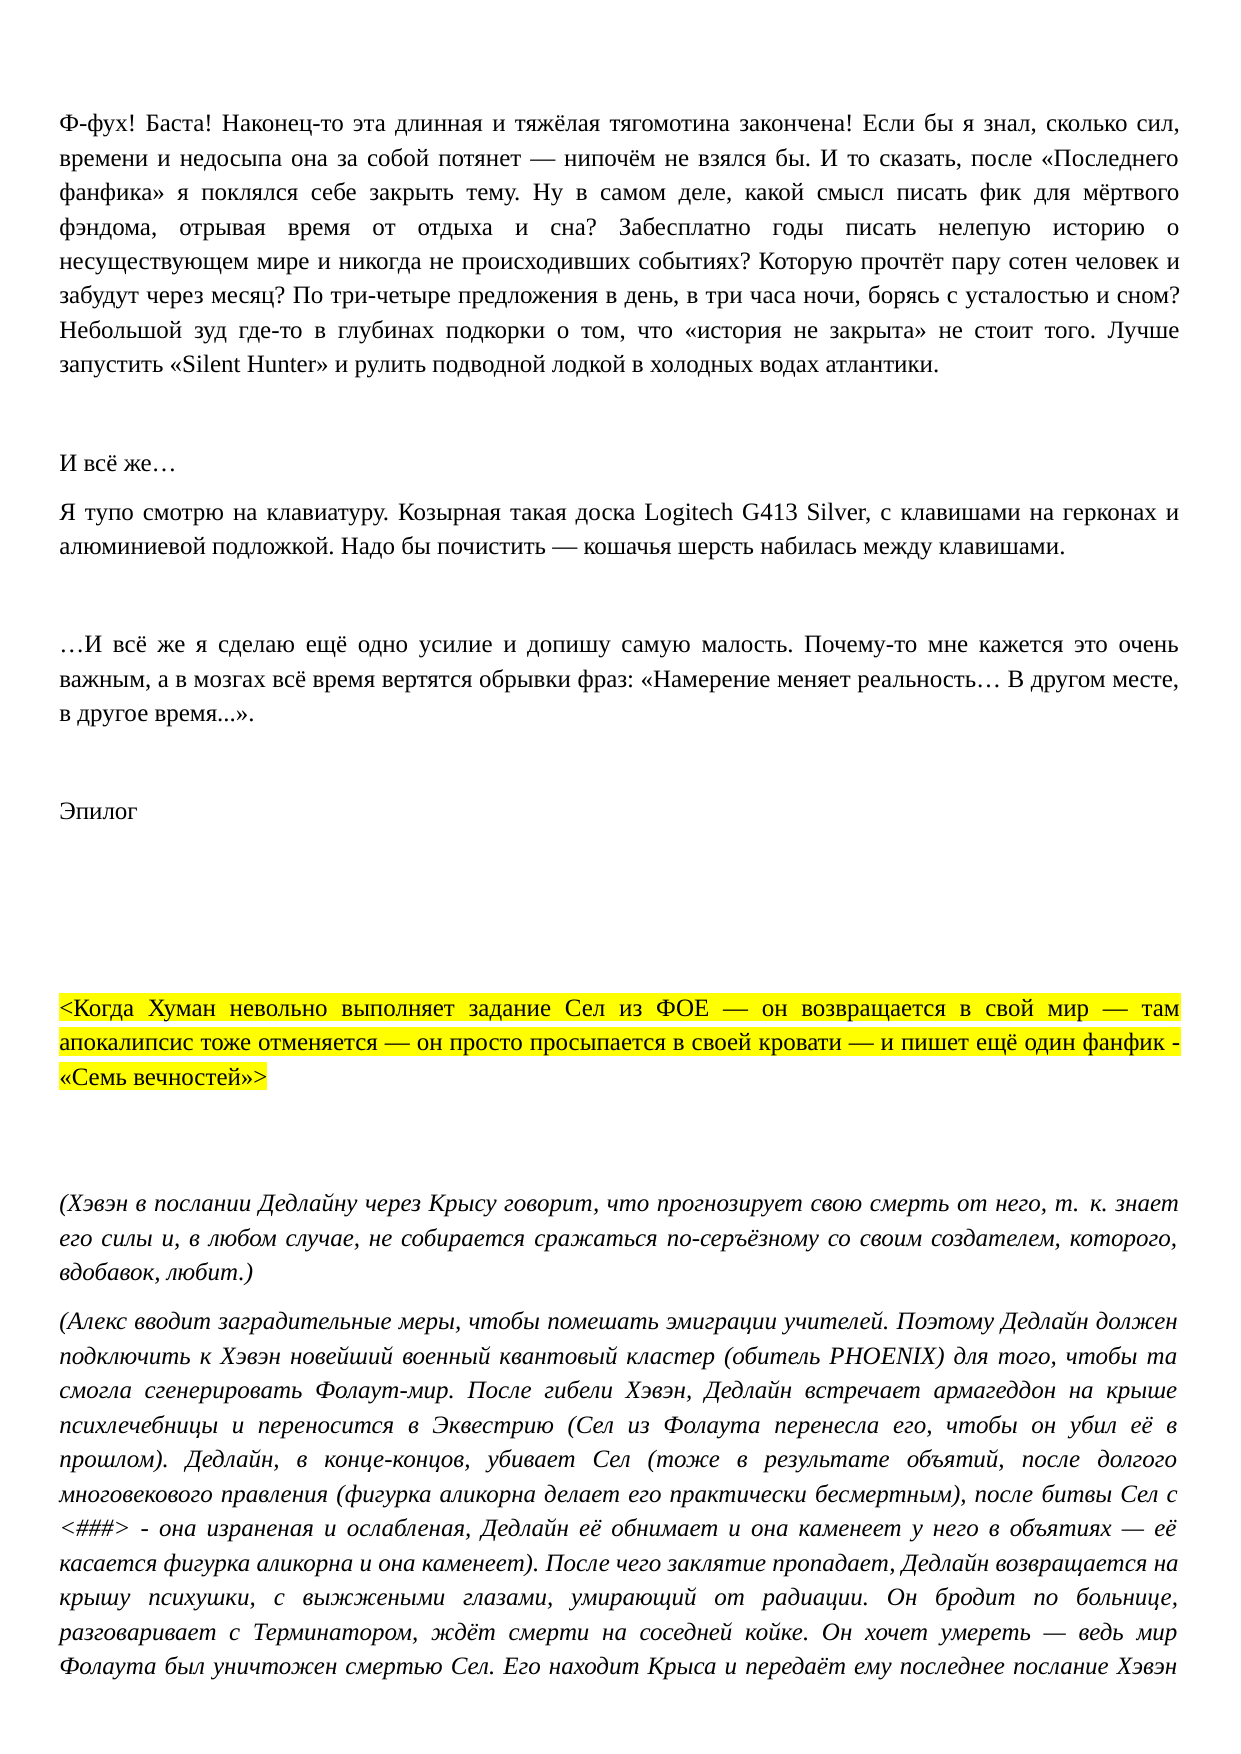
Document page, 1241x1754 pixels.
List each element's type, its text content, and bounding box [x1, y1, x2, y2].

text …И всё же я сделаю ещё одно усилие и допишу самую малость. Почему-то мне кажется это очень важным, а в мозгах всё время вертятся обрывки фраз: «Намерение меняет реальность… В другом месте, в другое время...». [59, 629, 1181, 727]
text <Когда Хуман невольно выполняет задание Сел из ФОЕ — он возвращается в свой мир — там апокалипсис тоже отменяется — он просто просыпается в своей кровати — и пишет ещё один фанфик - «Семь вечностей»> [59, 993, 1181, 1090]
text Эпилог [59, 796, 1181, 825]
text (Алекс вводит заградительные меры, чтобы помешать эмиграции учителей. Поэтому Дедлайн должен подключить к Хэвэн новейший военный квантовый кластер (обитель PHOENIX) для того, чтобы та смогла сгенерировать Фолаут-мир. После гибели Хэвэн, Дедлайн встречает армагеддон на крыше психлечебницы и переносится в Эквестрию (Сел из Фолаута перенесла его, чтобы он убил её в прошлом). Дедлайн, в конце-концов, убивает Сел (тоже в результате объятий, после долгого многовекового правления (фигурка аликорна делает его практически бесмертным), после битвы Сел с <###> - она израненая и ослабленая, Дедлайн её обнимает и она каменеет у него в объятиях — её касается фигурка аликорна и она каменеет). После чего заклятие пропадает, Дедлайн возвращается на крышу психушки, с выжжеными глазами, умирающий от радиации. Он бродит по больнице, разговаривает с Терминатором, ждёт смерти на соседней койке. Он хочет умереть — ведь мир Фолаута был уничтожен смертью Сел. Его находит Крыса и передаёт ему последнее послание Хэвэн [59, 1306, 1181, 1680]
text И всё же… [59, 448, 1181, 476]
text (Хэвэн в послании Дедлайну через Крысу говорит, что прогнозирует свою смерть от него, т. к. знает его силы и, в любом случае, не собирается сражаться по-серъёзному со своим создателем, которого, вдобавок, любит.) [59, 1188, 1181, 1286]
text Ф-фух! Баста! Наконец-то эта длинная и тяжёлая тягомотина закончена! Если бы я знал, сколько сил, времени и недосыпа она за собой потянет — нипочём не взялся бы. И то сказать, после «Последнего фанфика» я поклялся себе закрыть тему. Ну в самом деле, какой смысл писать фик для мёртвого фэндома, отрывая время от отдыха и сна? Забесплатно годы писать нелепую историю о несуществующем мире и никогда не происходивших событиях? Которую прочтёт пару сотен человек и забудут через месяц? По три-четыре предложения в день, в три часа ночи, борясь с усталостью и сном? Небольшой зуд где-то в глубинах подкорки о том, что «история не закрыта» не стоит того. Лучше запустить «Silent Hunter» и рулить подводной лодкой в холодных водах атлантики. [59, 108, 1181, 378]
text Я тупо смотрю на клавиатуру. Козырная такая доска Logitech G413 Silver, с клавишами на герконах и алюминиевой подложкой. Надо бы почистить — кошачья шерсть набилась между клавишами. [59, 497, 1181, 560]
